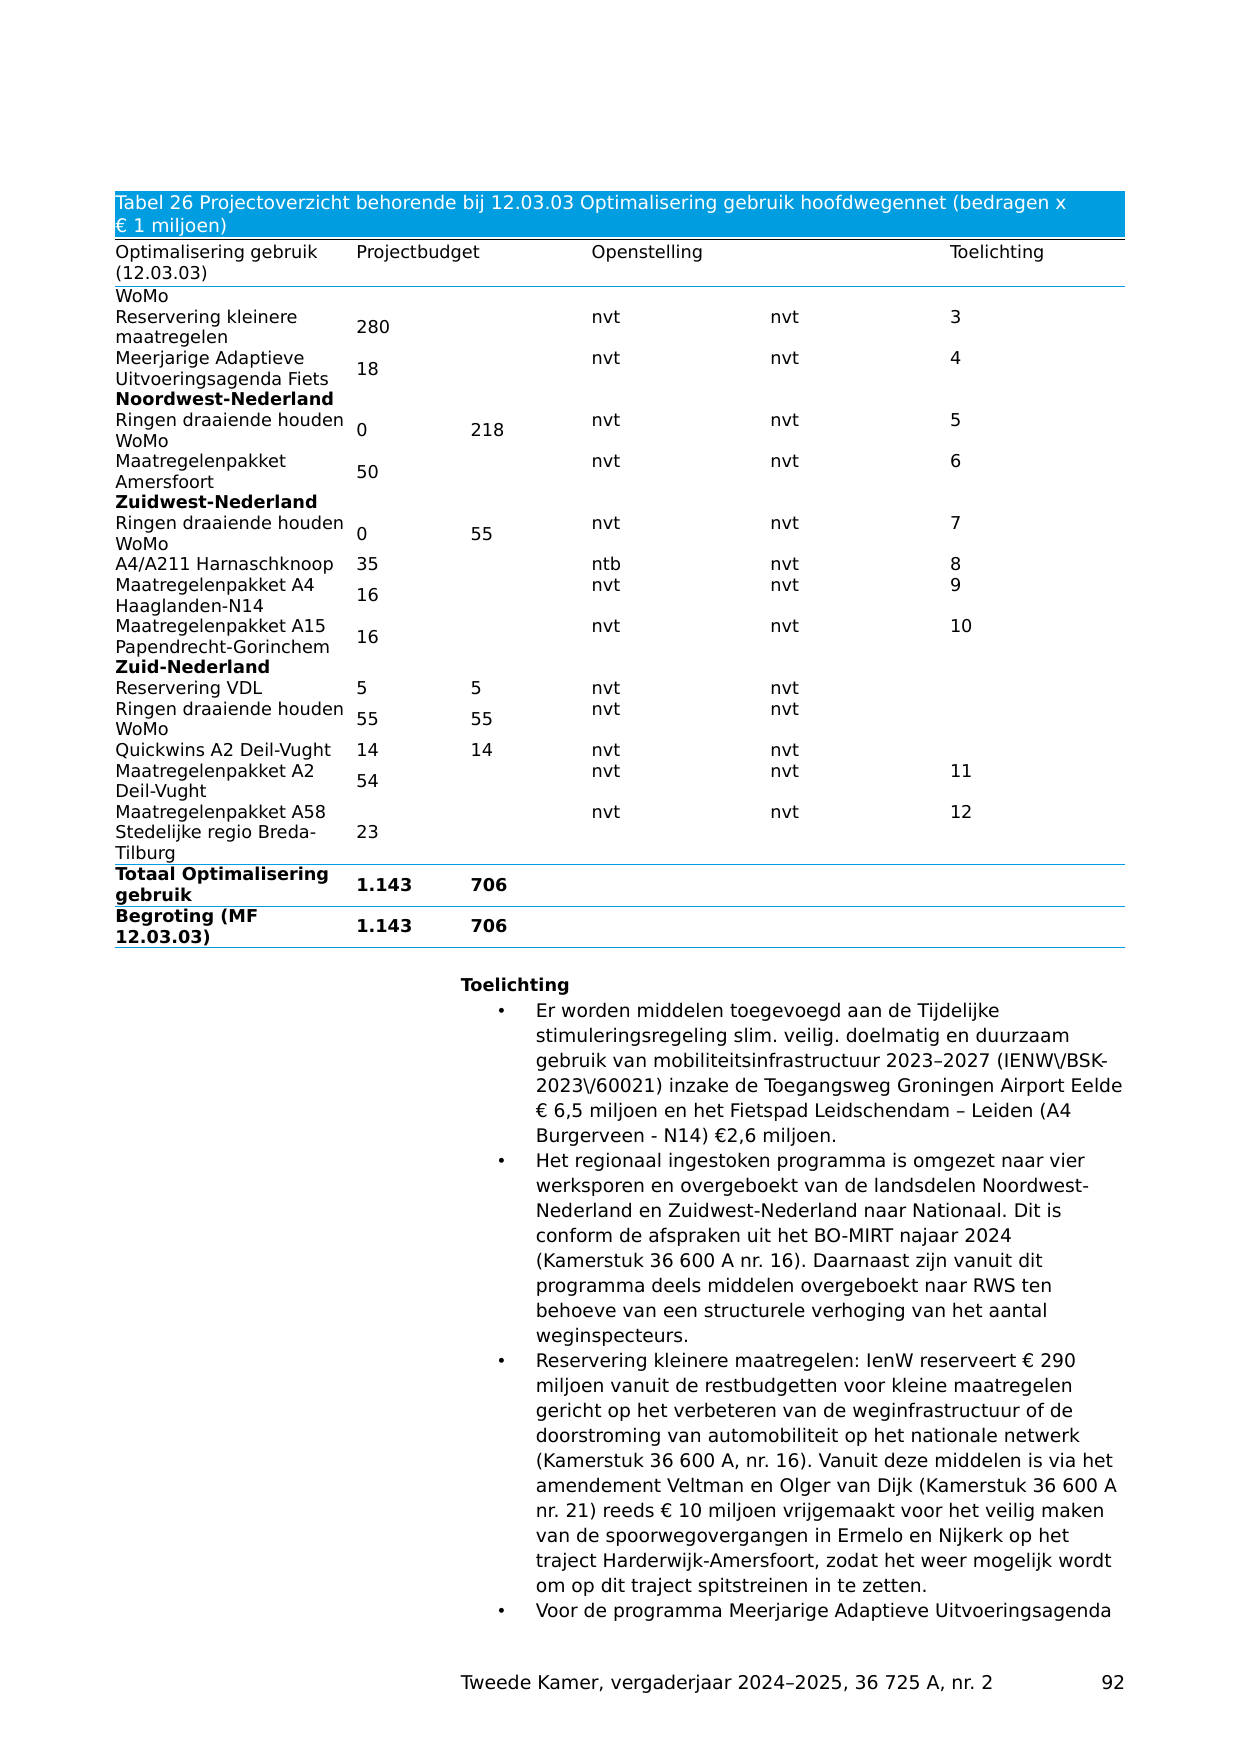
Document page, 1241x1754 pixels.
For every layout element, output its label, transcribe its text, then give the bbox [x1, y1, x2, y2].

table_cell [468, 575, 588, 616]
table_cell [468, 616, 588, 657]
table_cell nvt [589, 761, 767, 802]
table_cell 218 [468, 410, 588, 451]
table_cell [468, 307, 588, 348]
table_cell [468, 802, 588, 864]
table_cell [468, 389, 588, 410]
table_cell [589, 389, 767, 410]
table_cell [767, 865, 947, 906]
table_cell nvt [767, 699, 947, 740]
table_cell Meerjarige Adaptieve Uitvoeringsagenda Fiets [115, 348, 353, 389]
table_cell nvt [767, 740, 947, 761]
table_cell 18 [353, 348, 467, 389]
table_cell 35 [353, 554, 467, 575]
table_cell Maatregelenpakket A2 Deil-Vught [115, 761, 353, 802]
table_cell [947, 907, 1125, 947]
table_cell nvt [589, 678, 767, 699]
table_cell Reservering kleinere maatregelen [115, 307, 353, 348]
table_cell 5 [353, 678, 467, 699]
table_cell Ringen draaiende houden WoMo [115, 513, 353, 554]
table_cell [589, 907, 767, 947]
table_cell [589, 493, 767, 513]
table_cell nvt [767, 761, 947, 802]
table_cell 3 [947, 307, 1125, 348]
table_cell nvt [589, 513, 767, 554]
table_cell Maatregelenpakket A15 Papendrecht-Gorinchem [115, 616, 353, 657]
table_cell Totaal Optimalisering gebruik [115, 865, 353, 906]
table_cell 11 [947, 761, 1125, 802]
table_cell [947, 678, 1125, 699]
table_cell 706 [468, 907, 588, 947]
table_cell 5 [468, 678, 588, 699]
table_cell nvt [767, 348, 947, 389]
table_cell [353, 287, 467, 307]
table_cell [468, 761, 588, 802]
table_cell 5 [947, 410, 1125, 451]
table_cell Zuidwest-Nederland [115, 493, 353, 513]
table_cell Maatregelenpakket A4 Haaglanden-N14 [115, 575, 353, 616]
table_cell Noordwest-Nederland [115, 389, 353, 410]
table_cell [947, 389, 1125, 410]
table_cell [767, 287, 947, 307]
table_cell [353, 658, 467, 678]
table_cell nvt [767, 678, 947, 699]
table_cell Openstelling [589, 240, 947, 286]
table_cell 55 [468, 699, 588, 740]
table_cell 54 [353, 761, 467, 802]
table_cell [353, 493, 467, 513]
table_cell nvt [767, 307, 947, 348]
table_cell nvt [767, 410, 947, 451]
table_cell [468, 493, 588, 513]
table_cell [589, 865, 767, 906]
table_cell Ringen draaiende houden WoMo [115, 699, 353, 740]
table_cell [767, 389, 947, 410]
table_cell Quickwins A2 Deil-Vught [115, 740, 353, 761]
table_cell [468, 348, 588, 389]
table_cell nvt [589, 616, 767, 657]
table_cell Zuid-Nederland [115, 658, 353, 678]
table_cell nvt [767, 451, 947, 492]
table_cell [767, 907, 947, 947]
table_cell 706 [468, 865, 588, 906]
table_cell Maatregelenpakket A58 Stedelijke regio Breda-Tilburg [115, 802, 353, 864]
table_cell 0 [353, 513, 467, 554]
table_cell [468, 658, 588, 678]
table_cell [468, 554, 588, 575]
table_cell nvt [767, 513, 947, 554]
table_cell Ringen draaiende houden WoMo [115, 410, 353, 451]
table_cell 1.143 [353, 865, 467, 906]
table_cell 10 [947, 616, 1125, 657]
table_cell A4/A211 Harnaschknoop [115, 554, 353, 575]
table_cell [767, 658, 947, 678]
table_cell 50 [353, 451, 467, 492]
table_cell Projectbudget [353, 240, 588, 286]
table_cell [353, 389, 467, 410]
table_cell [947, 740, 1125, 761]
text Toelichting [461, 973, 1125, 996]
list Voor de programma Meerjarige Adaptieve Uitvoeringsagenda [498, 1598, 1125, 1623]
table_cell nvt [589, 699, 767, 740]
table_cell nvt [767, 616, 947, 657]
table_cell 8 [947, 554, 1125, 575]
table_cell 14 [353, 740, 467, 761]
table_cell 7 [947, 513, 1125, 554]
table_cell Begroting (MF 12.03.03) [115, 907, 353, 947]
table_cell nvt [589, 740, 767, 761]
table_cell [947, 699, 1125, 740]
table_cell 4 [947, 348, 1125, 389]
table_cell Optimalisering gebruik (12.03.03) [115, 240, 353, 286]
table_cell nvt [589, 802, 767, 864]
table_cell 6 [947, 451, 1125, 492]
table_cell 14 [468, 740, 588, 761]
table_cell nvt [589, 410, 767, 451]
table_cell nvt [589, 575, 767, 616]
table_cell 1.143 [353, 907, 467, 947]
table_cell 23 [353, 802, 467, 864]
table_cell Reservering VDL [115, 678, 353, 699]
table_cell [767, 493, 947, 513]
table_cell [589, 658, 767, 678]
table_cell ntb [589, 554, 767, 575]
table_cell [947, 287, 1125, 307]
table_cell 280 [353, 307, 467, 348]
table_cell nvt [589, 307, 767, 348]
table_cell nvt [767, 802, 947, 864]
list Er worden middelen toegevoegd aan de Tijdelijke stimuleringsregeling slim. veilig. doelmatig en duurzaam gebruik van mobiliteitsinfrastructuur 2023–2027 (IENW\/BSK-2023\/60021) inzake de Toegangsweg Groningen Airport Eelde € 6,5 miljoen en het Fietspad Leidschendam – Leiden (A4 Burgerveen - N14) €2,6 miljoen. [498, 998, 1125, 1148]
table_cell 16 [353, 575, 467, 616]
table_cell 55 [353, 699, 467, 740]
table_cell WoMo [115, 287, 353, 307]
table_cell nvt [589, 348, 767, 389]
table_cell [947, 493, 1125, 513]
table_cell [468, 451, 588, 492]
table_cell 12 [947, 802, 1125, 864]
table_cell [947, 865, 1125, 906]
table_cell nvt [767, 554, 947, 575]
table_cell [947, 658, 1125, 678]
table_cell 9 [947, 575, 1125, 616]
table_cell 0 [353, 410, 467, 451]
table_cell Maatregelenpakket Amersfoort [115, 451, 353, 492]
table_cell 16 [353, 616, 467, 657]
table_cell [589, 287, 767, 307]
table_cell Toelichting [947, 240, 1125, 286]
table_cell nvt [767, 575, 947, 616]
table_cell [468, 287, 588, 307]
table_cell 55 [468, 513, 588, 554]
list Reservering kleinere maatregelen: IenW reserveert € 290 miljoen vanuit de restbudgetten voor kleine maatregelen gericht op het verbeteren van de weginfrastructuur of de doorstroming van automobiliteit op het nationale netwerk (Kamerstuk 36 600 A, nr. 16). Vanuit deze middelen is via het amendement Veltman en Olger van Dijk (Kamerstuk 36 600 A nr. 21) reeds € 10 miljoen vrijgemaakt voor het veilig maken van de spoorwegovergangen in Ermelo en Nijkerk op het traject Harderwijk-Amersfoort, zodat het weer mogelijk wordt om op dit traject spitstreinen in te zetten. [498, 1348, 1125, 1598]
list Het regionaal ingestoken programma is omgezet naar vier werksporen en overgeboekt van de landsdelen Noordwest-Nederland en Zuidwest-Nederland naar Nationaal. Dit is conform de afspraken uit het BO-MIRT najaar 2024 (Kamerstuk 36 600 A nr. 16). Daarnaast zijn vanuit dit programma deels middelen overgeboekt naar RWS ten behoeve van een structurele verhoging van het aantal weginspecteurs. [498, 1148, 1125, 1348]
table_cell nvt [589, 451, 767, 492]
